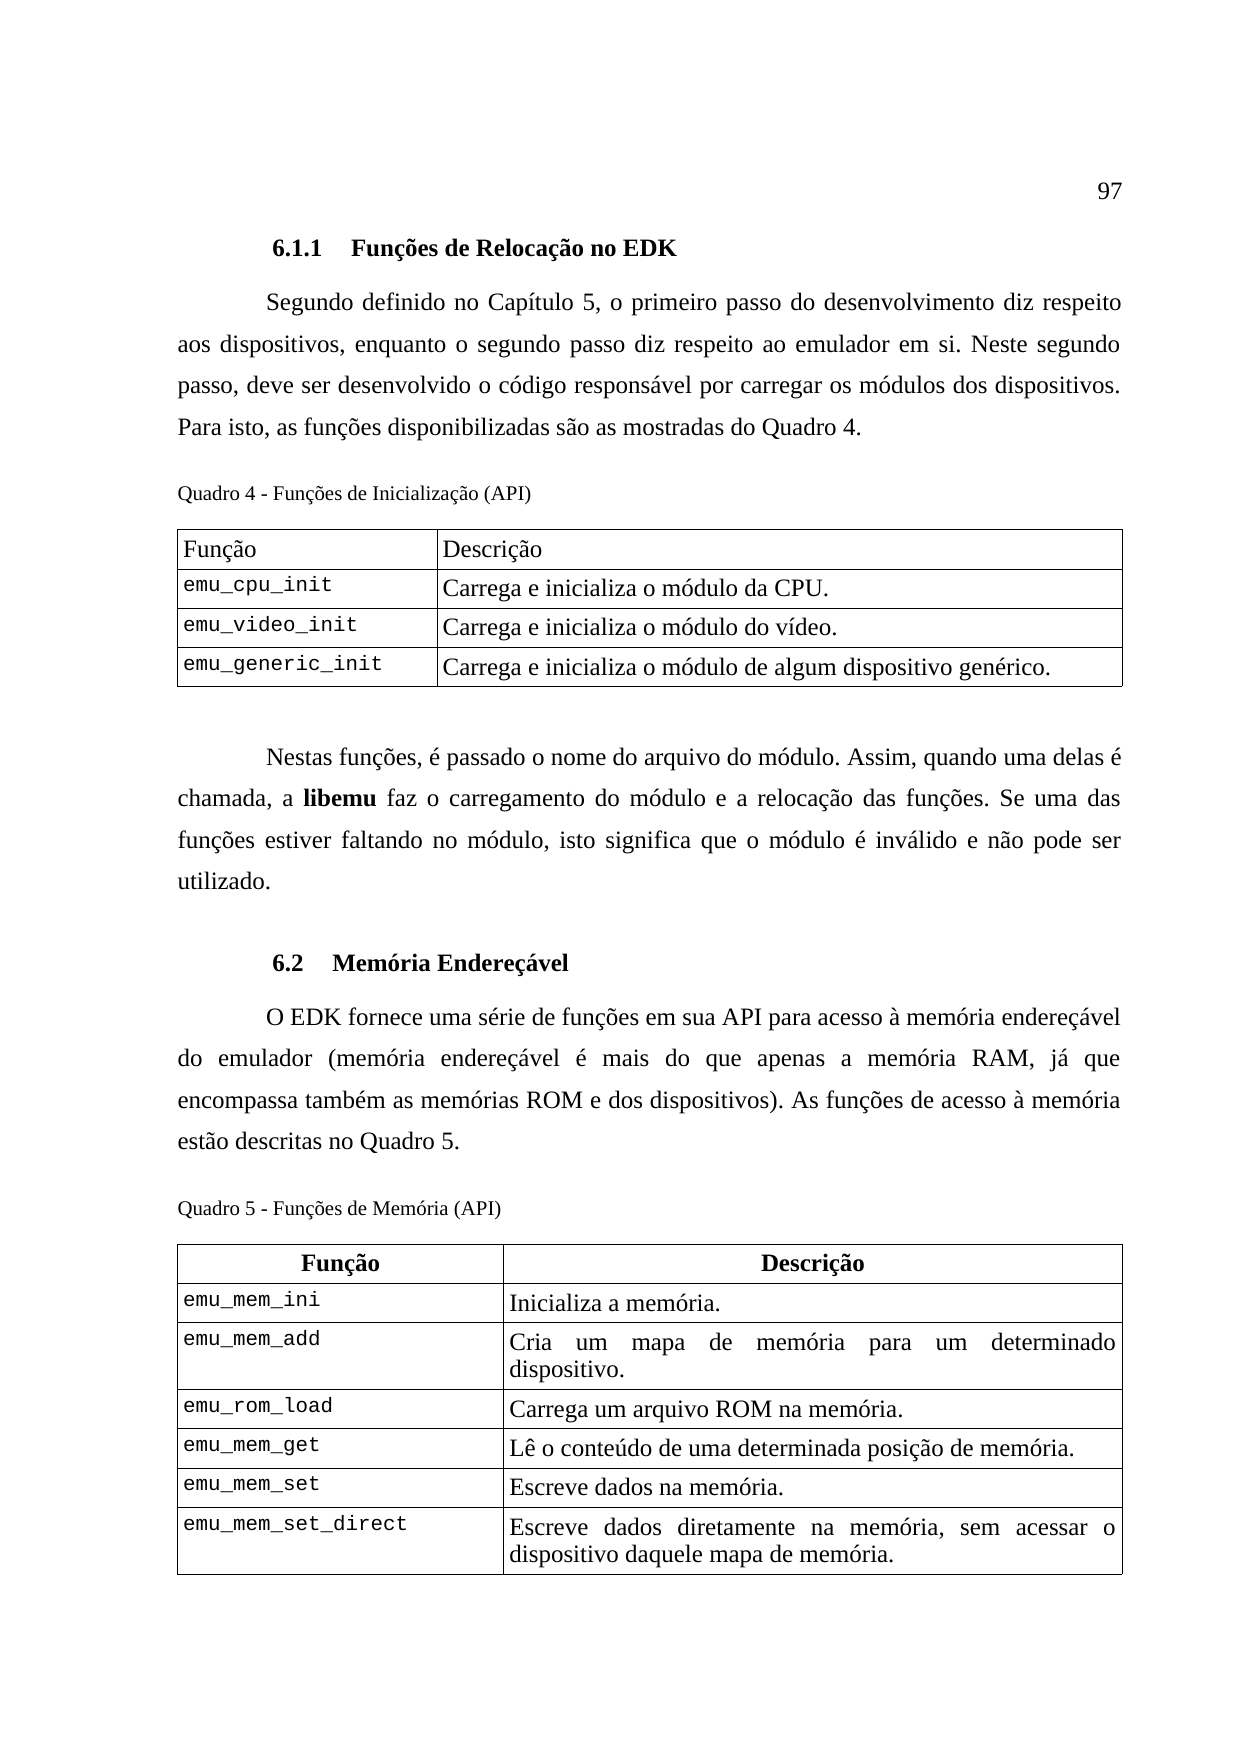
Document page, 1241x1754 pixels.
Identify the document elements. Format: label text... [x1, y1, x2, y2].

table_cell Carrega e inicializa o módulo de algum dispositivo genérico. [438, 648, 1122, 686]
table_cell emu_cpu_init [178, 570, 437, 608]
table_header Descrição [504, 1245, 1122, 1283]
table_cell emu_generic_init [178, 648, 437, 686]
table_cell emu_mem_set_direct [178, 1508, 503, 1574]
table_cell emu_mem_get [178, 1429, 503, 1468]
table_cell Carrega e inicializa o módulo da CPU. [438, 570, 1122, 608]
table_cell Lê o conteúdo de uma determinada posição de memória. [504, 1429, 1122, 1468]
table_cell Carrega e inicializa o módulo do vídeo. [438, 609, 1122, 647]
table_header Função [178, 1245, 503, 1283]
subtitle Memória Endereçável [177, 949, 1122, 976]
table_cell Inicializa a memória. [504, 1284, 1122, 1322]
table_cell emu_mem_set [178, 1469, 503, 1507]
table_cell Escreve dados diretamente na memória, sem acessar o dispositivo daquele mapa de memória. [504, 1508, 1122, 1574]
subtitle Funções de Relocação no EDK [177, 234, 1122, 262]
table_cell emu_rom_load [178, 1390, 503, 1428]
text O EDK fornece uma série de funções em sua API para acesso à memória endereçável do emulador (memória endereçável é mais do que apenas a memória RAM, já que encompassa também as memórias ROM e dos dispositivos). As funções de acesso à memória estão descritas no Quadro 5. [177, 1003, 1122, 1155]
table_cell emu_mem_add [178, 1323, 503, 1389]
text Quadro 4 - Funções de Inicialização (API) [177, 482, 1122, 505]
table_cell emu_mem_ini [178, 1284, 503, 1322]
table_cell emu_video_init [178, 609, 437, 647]
text Quadro 5 - Funções de Memória (API) [177, 1196, 1122, 1219]
table_cell Cria um mapa de memória para um determinado dispositivo. [504, 1323, 1122, 1389]
table_cell Carrega um arquivo ROM na memória. [504, 1390, 1122, 1428]
table_cell Escreve dados na memória. [504, 1469, 1122, 1507]
text Segundo definido no Capítulo 5, o primeiro passo do desenvolvimento diz respeito aos dispositivos, enquanto o segundo passo diz respeito ao emulador em si. Neste segundo passo, deve ser desenvolvido o código responsável por carregar os módulos dos dispositivos. Para isto, as funções disponibilizadas são as mostradas do Quadro 4. [177, 288, 1122, 441]
table_header Função [178, 530, 437, 568]
text Nestas funções, é passado o nome do arquivo do módulo. Assim, quando uma delas é chamada, a libemu faz o carregamento do módulo e a relocação das funções. Se uma das funções estiver faltando no módulo, isto significa que o módulo é inválido e não pode ser utilizado. [177, 743, 1122, 895]
table_header Descrição [438, 530, 1122, 568]
